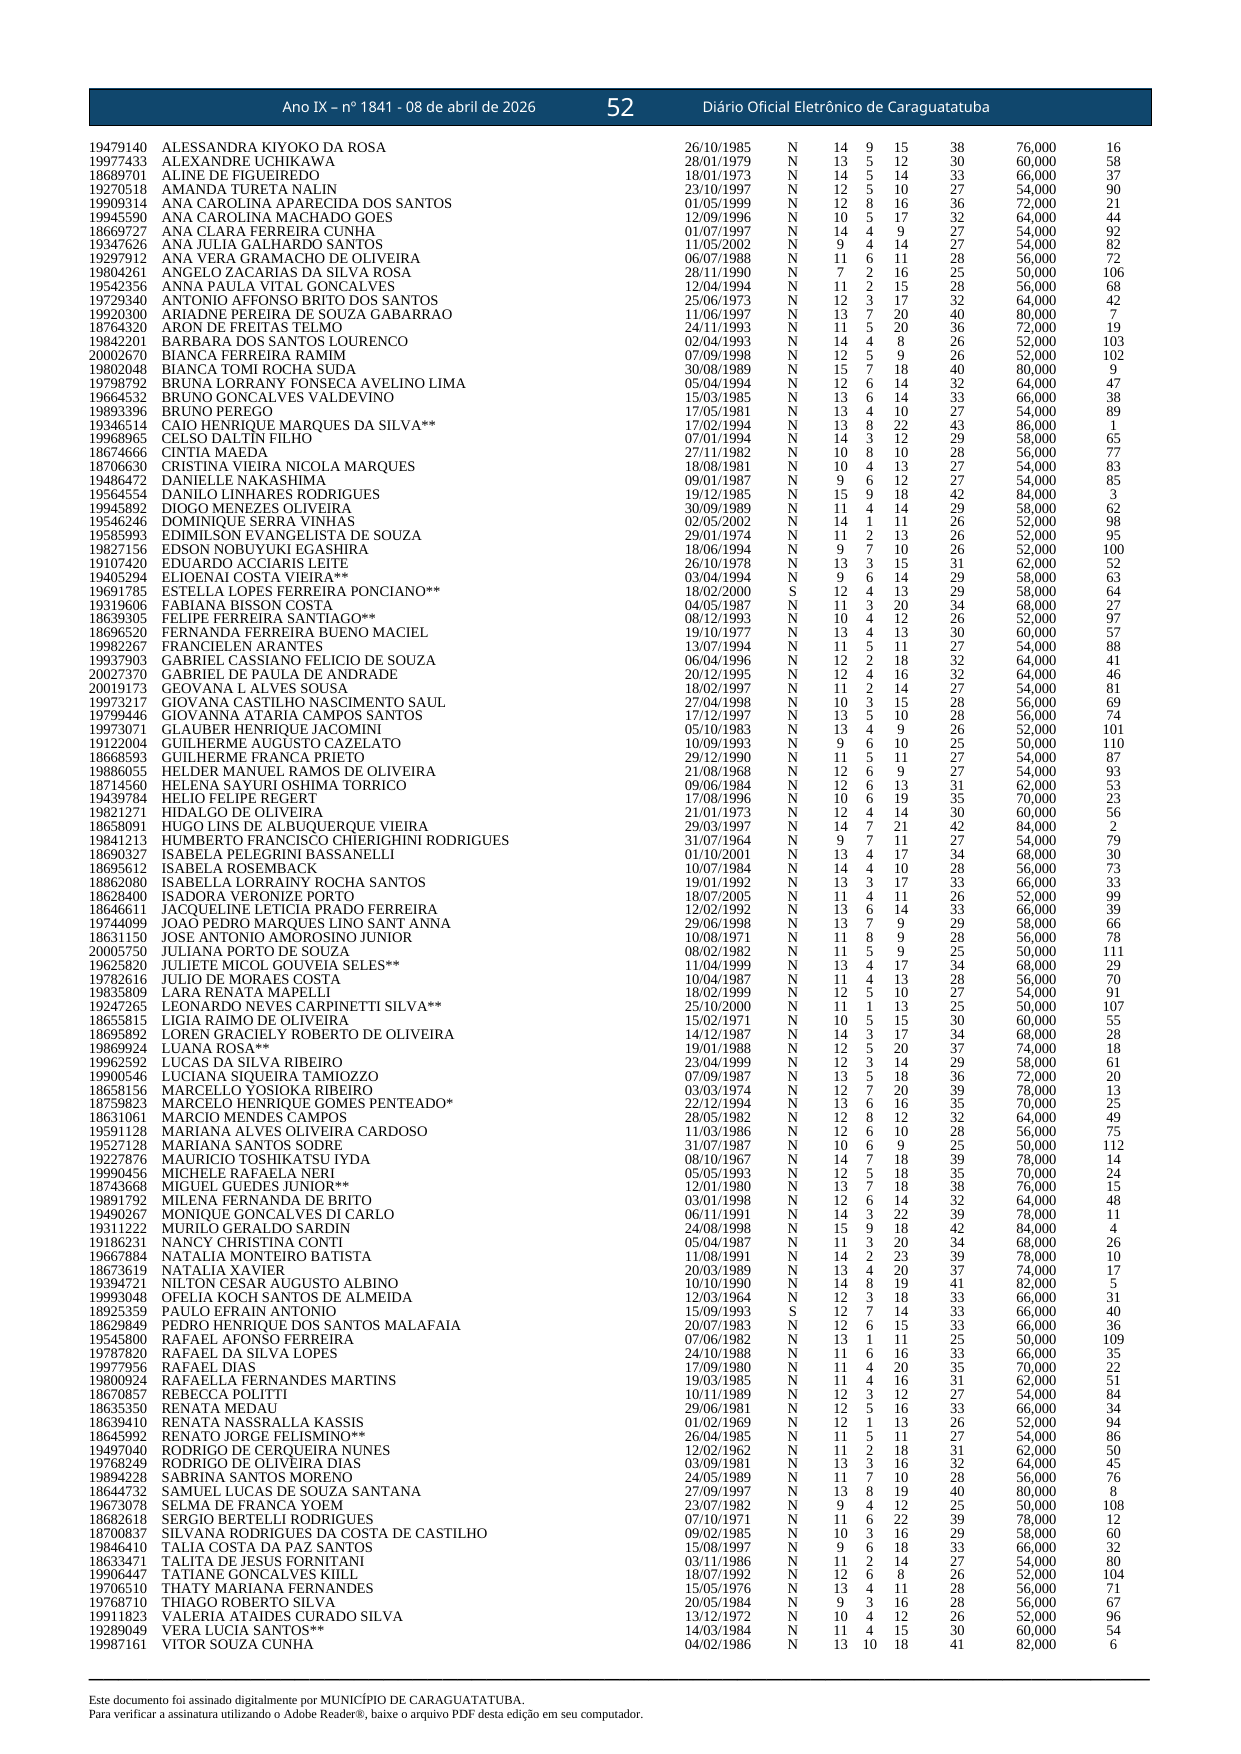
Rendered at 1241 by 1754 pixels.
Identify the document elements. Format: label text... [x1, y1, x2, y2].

text 19973217 GIOVANA CASTILHO NASCIMENTO SAUL 27/04/1998 N 10 3 15 28 56,000 69 [88, 696, 1152, 710]
text 19962592 LUCAS DA SILVA RIBEIRO 23/04/1999 N 12 3 14 29 58,000 61 [88, 1056, 1152, 1070]
text 19439784 HELIO FELIPE REGERT 17/08/1996 N 10 6 19 35 70,000 23 [88, 793, 1152, 807]
text 19900546 LUCIANA SIQUEIRA TAMIOZZO 07/09/1987 N 13 5 18 36 72,000 20 [88, 1070, 1152, 1084]
text 19527128 MARIANA SANTOS SODRE 31/07/1987 N 10 6 9 25 50,000 112 [88, 1139, 1152, 1153]
text 19346514 CAIO HENRIQUE MARQUES DA SILVA** 17/02/1994 N 13 8 22 43 86,000 1 [88, 419, 1152, 433]
text 19542356 ANNA PAULA VITAL GONCALVES 12/04/1994 N 11 2 15 28 56,000 68 [88, 280, 1152, 294]
text 18862080 ISABELLA LORRAINY ROCHA SANTOS 19/01/1992 N 13 3 17 33 66,000 33 [88, 876, 1152, 890]
text 19546246 DOMINIQUE SERRA VINHAS 02/05/2002 N 14 1 11 26 52,000 98 [88, 516, 1152, 530]
text 19842201 BARBARA DOS SANTOS LOURENCO 02/04/1993 N 14 4 8 26 52,000 103 [88, 336, 1152, 349]
text 18658091 HUGO LINS DE ALBUQUERQUE VIEIRA 29/03/1997 N 14 7 21 42 84,000 2 [88, 821, 1152, 834]
text 19920300 ARIADNE PEREIRA DE SOUZA GABARRAO 11/06/1997 N 13 7 20 40 80,000 7 [88, 308, 1152, 322]
text 18743668 MIGUEL GUEDES JUNIOR** 12/01/1980 N 13 7 18 38 76,000 15 [88, 1181, 1152, 1195]
text 18696520 FERNANDA FERREIRA BUENO MACIEL 19/10/1977 N 13 4 13 30 60,000 57 [88, 627, 1152, 641]
text 19691785 ESTELLA LOPES FERREIRA PONCIANO** 18/02/2000 S 12 4 13 29 58,000 64 [88, 585, 1152, 599]
text 18668593 GUILHERME FRANCA PRIETO 29/12/1990 N 11 5 11 27 54,000 87 [88, 751, 1152, 765]
text 18682618 SERGIO BERTELLI RODRIGUES 07/10/1971 N 11 6 22 39 78,000 12 [88, 1513, 1152, 1527]
text 19297912 ANA VERA GRAMACHO DE OLIVEIRA 06/07/1988 N 11 6 11 28 56,000 72 [88, 253, 1152, 266]
text 19479140 ALESSANDRA KIYOKO DA ROSA 26/10/1985 N 14 9 15 38 76,000 16 [88, 142, 1152, 156]
text 19982267 FRANCIELEN ARANTES 13/07/1994 N 11 5 11 27 54,000 88 [88, 641, 1152, 654]
text 19227876 MAURICIO TOSHIKATSU IYDA 08/10/1967 N 14 7 18 39 78,000 14 [88, 1153, 1152, 1167]
text 18925359 PAULO EFRAIN ANTONIO 15/09/1993 S 12 7 14 33 66,000 40 [88, 1306, 1152, 1319]
text 18669727 ANA CLARA FERREIRA CUNHA 01/07/1997 N 14 4 9 27 54,000 92 [88, 225, 1152, 239]
text 19270518 AMANDA TURETA NALIN 23/10/1997 N 12 5 10 27 54,000 90 [88, 183, 1152, 197]
text 19122004 GUILHERME AUGUSTO CAZELATO 10/09/1993 N 9 6 10 25 50,000 110 [88, 737, 1152, 751]
text 19821271 HIDALGO DE OLIVEIRA 21/01/1973 N 12 4 14 30 60,000 56 [88, 807, 1152, 821]
text 19798792 BRUNA LORRANY FONSECA AVELINO LIMA 05/04/1994 N 12 6 14 32 64,000 47 [88, 377, 1152, 391]
text 18673619 NATALIA XAVIER 20/03/1989 N 13 4 20 37 74,000 17 [88, 1264, 1152, 1278]
text 19993048 OFELIA KOCH SANTOS DE ALMEIDA 12/03/1964 N 12 3 18 33 66,000 31 [88, 1292, 1152, 1306]
text 18695612 ISABELA ROSEMBACK 10/07/1984 N 14 4 10 28 56,000 73 [88, 862, 1152, 876]
text 18706630 CRISTINA VIEIRA NICOLA MARQUES 18/08/1981 N 10 4 13 27 54,000 83 [88, 460, 1152, 474]
text 19827156 EDSON NOBUYUKI EGASHIRA 18/06/1994 N 9 7 10 26 52,000 100 [88, 543, 1152, 557]
text 18695892 LOREN GRACIELY ROBERTO DE OLIVEIRA 14/12/1987 N 14 3 17 34 68,000 28 [88, 1028, 1152, 1042]
text 19945892 DIOGO MENEZES OLIVEIRA 30/09/1989 N 11 4 14 29 58,000 62 [88, 502, 1152, 516]
text 19405294 ELIOENAI COSTA VIEIRA** 03/04/1994 N 9 6 14 29 58,000 63 [88, 571, 1152, 585]
text 19490267 MONIQUE GONCALVES DI CARLO 06/11/1991 N 14 3 22 39 78,000 11 [88, 1208, 1152, 1222]
text 19802048 BIANCA TOMI ROCHA SUDA 30/08/1989 N 15 7 18 40 80,000 9 [88, 363, 1152, 377]
text 18690327 ISABELA PELEGRINI BASSANELLI 01/10/2001 N 13 4 17 34 68,000 30 [88, 848, 1152, 862]
text 18639410 RENATA NASSRALLA KASSIS 01/02/1969 N 12 1 13 26 52,000 94 [88, 1416, 1152, 1430]
text 18646611 JACQUELINE LETICIA PRADO FERREIRA 12/02/1992 N 13 6 14 33 66,000 39 [88, 904, 1152, 918]
text 18764320 ARON DE FREITAS TELMO 24/11/1993 N 11 5 20 36 72,000 19 [88, 322, 1152, 336]
text 18635350 RENATA MEDAU 29/06/1981 N 12 5 16 33 66,000 34 [88, 1402, 1152, 1416]
text 18655815 LIGIA RAIMO DE OLIVEIRA 15/02/1971 N 10 5 15 30 60,000 55 [88, 1014, 1152, 1028]
text 19667884 NATALIA MONTEIRO BATISTA 11/08/1991 N 14 2 23 39 78,000 10 [88, 1250, 1152, 1264]
text 18759823 MARCELO HENRIQUE GOMES PENTEADO* 22/12/1994 N 13 6 16 35 70,000 25 [88, 1098, 1152, 1112]
text 19394721 NILTON CESAR AUGUSTO ALBINO 10/10/1990 N 14 8 19 41 82,000 5 [88, 1278, 1152, 1292]
text 18670857 REBECCA POLITTI 10/11/1989 N 12 3 12 27 54,000 84 [88, 1389, 1152, 1402]
text 19545800 RAFAEL AFONSO FERREIRA 07/06/1982 N 13 1 11 25 50,000 109 [88, 1333, 1152, 1347]
text 19289049 VERA LUCIA SANTOS** 14/03/1984 N 11 4 15 30 60,000 54 [88, 1624, 1152, 1638]
text 18689701 ALINE DE FIGUEIREDO 18/01/1973 N 14 5 14 33 66,000 37 [88, 169, 1152, 183]
text 18631061 MARCIO MENDES CAMPOS 28/05/1982 N 12 8 12 32 64,000 49 [88, 1112, 1152, 1125]
text 19968965 CELSO DALTIN FILHO 07/01/1994 N 14 3 12 29 58,000 65 [88, 433, 1152, 447]
text 19706510 THATY MARIANA FERNANDES 15/05/1976 N 13 4 11 28 56,000 71 [88, 1583, 1152, 1596]
text 19585993 EDIMILSON EVANGELISTA DE SOUZA 29/01/1974 N 11 2 13 26 52,000 95 [88, 530, 1152, 543]
text 19804261 ANGELO ZACARIAS DA SILVA ROSA 28/11/1990 N 7 2 16 25 50,000 106 [88, 266, 1152, 280]
text 19787820 RAFAEL DA SILVA LOPES 24/10/1988 N 11 6 16 33 66,000 35 [88, 1347, 1152, 1361]
text 19347626 ANA JULIA GALHARDO SANTOS 11/05/2002 N 9 4 14 27 54,000 82 [88, 239, 1152, 253]
text 19486472 DANIELLE NAKASHIMA 09/01/1987 N 9 6 12 27 54,000 85 [88, 474, 1152, 488]
text 19893396 BRUNO PEREGO 17/05/1981 N 13 4 10 27 54,000 89 [88, 405, 1152, 419]
text 18700837 SILVANA RODRIGUES DA COSTA DE CASTILHO 09/02/1985 N 10 3 16 29 58,000 60 [88, 1527, 1152, 1541]
text 18674666 CINTIA MAEDA 27/11/1982 N 10 8 10 28 56,000 77 [88, 447, 1152, 460]
text 19319606 FABIANA BISSON COSTA 04/05/1987 N 11 3 20 34 68,000 27 [88, 599, 1152, 613]
text 19977956 RAFAEL DIAS 17/09/1980 N 11 4 20 35 70,000 22 [88, 1361, 1152, 1375]
text 19886055 HELDER MANUEL RAMOS DE OLIVEIRA 21/08/1968 N 12 6 9 27 54,000 93 [88, 765, 1152, 779]
text 19800924 RAFAELLA FERNANDES MARTINS 19/03/1985 N 11 4 16 31 62,000 51 [88, 1375, 1152, 1389]
text 19891792 MILENA FERNANDA DE BRITO 03/01/1998 N 12 6 14 32 64,000 48 [88, 1195, 1152, 1208]
text 19186231 NANCY CHRISTINA CONTI 05/04/1987 N 11 3 20 34 68,000 26 [88, 1236, 1152, 1250]
text 19911823 VALERIA ATAIDES CURADO SILVA 13/12/1972 N 10 4 12 26 52,000 96 [88, 1610, 1152, 1624]
text 20019173 GEOVANA L ALVES SOUSA 18/02/1997 N 11 2 14 27 54,000 81 [88, 682, 1152, 696]
text 19869924 LUANA ROSA** 19/01/1988 N 12 5 20 37 74,000 18 [88, 1042, 1152, 1056]
text 20027370 GABRIEL DE PAULA DE ANDRADE 20/12/1995 N 12 4 16 32 64,000 46 [88, 668, 1152, 682]
text 18629849 PEDRO HENRIQUE DOS SANTOS MALAFAIA 20/07/1983 N 12 6 15 33 66,000 36 [88, 1319, 1152, 1333]
text 19973071 GLAUBER HENRIQUE JACOMINI 05/10/1983 N 13 4 9 26 52,000 101 [88, 724, 1152, 737]
text 19247265 LEONARDO NEVES CARPINETTI SILVA** 25/10/2000 N 11 1 13 25 50,000 107 [88, 1001, 1152, 1014]
text 19894228 SABRINA SANTOS MORENO 24/05/1989 N 11 7 10 28 56,000 76 [88, 1472, 1152, 1486]
text 19987161 VITOR SOUZA CUNHA 04/02/1986 N 13 10 18 41 82,000 6 [88, 1638, 1152, 1652]
text 19799446 GIOVANNA ATARIA CAMPOS SANTOS 17/12/1997 N 13 5 10 28 56,000 74 [88, 710, 1152, 724]
text 18645992 RENATO JORGE FELISMINO** 26/04/1985 N 11 5 11 27 54,000 86 [88, 1430, 1152, 1444]
text 19768710 THIAGO ROBERTO SILVA 20/05/1984 N 9 3 16 28 56,000 67 [88, 1596, 1152, 1610]
text 19625820 JULIETE MICOL GOUVEIA SELES** 11/04/1999 N 13 4 17 34 68,000 29 [88, 959, 1152, 973]
text 18714560 HELENA SAYURI OSHIMA TORRICO 09/06/1984 N 12 6 13 31 62,000 53 [88, 779, 1152, 793]
text 19664532 BRUNO GONCALVES VALDEVINO 15/03/1985 N 13 6 14 33 66,000 38 [88, 391, 1152, 405]
text 19835809 LARA RENATA MAPELLI 18/02/1999 N 12 5 10 27 54,000 91 [88, 987, 1152, 1001]
text 18658156 MARCELLO YOSIOKA RIBEIRO 03/03/1974 N 12 7 20 39 78,000 13 [88, 1084, 1152, 1098]
text 19945590 ANA CAROLINA MACHADO GOES 12/09/1996 N 10 5 17 32 64,000 44 [88, 211, 1152, 225]
text 20002670 BIANCA FERREIRA RAMIM 07/09/1998 N 12 5 9 26 52,000 102 [88, 349, 1152, 363]
text 19768249 RODRIGO DE OLIVEIRA DIAS 03/09/1981 N 13 3 16 32 64,000 45 [88, 1458, 1152, 1472]
text 18633471 TALITA DE JESUS FORNITANI 03/11/1986 N 11 2 14 27 54,000 80 [88, 1555, 1152, 1569]
text 20005750 JULIANA PORTO DE SOUZA 08/02/1982 N 11 5 9 25 50,000 111 [88, 945, 1152, 959]
text 19977433 ALEXANDRE UCHIKAWA 28/01/1979 N 13 5 12 30 60,000 58 [88, 156, 1152, 169]
text 19107420 EDUARDO ACCIARIS LEITE 26/10/1978 N 13 3 15 31 62,000 52 [88, 557, 1152, 571]
text 19906447 TATIANE GONCALVES KIILL 18/07/1992 N 12 6 8 26 52,000 104 [88, 1569, 1152, 1583]
text 19846410 TALIA COSTA DA PAZ SANTOS 15/08/1997 N 9 6 18 33 66,000 32 [88, 1541, 1152, 1555]
text 18628400 ISADORA VERONIZE PORTO 18/07/2005 N 11 4 11 26 52,000 99 [88, 890, 1152, 904]
text 19744099 JOAO PEDRO MARQUES LINO SANT ANNA 29/06/1998 N 13 7 9 29 58,000 66 [88, 918, 1152, 931]
text 19729340 ANTONIO AFFONSO BRITO DOS SANTOS 25/06/1973 N 12 3 17 32 64,000 42 [88, 294, 1152, 308]
text 19497040 RODRIGO DE CERQUEIRA NUNES 12/02/1962 N 11 2 18 31 62,000 50 [88, 1444, 1152, 1458]
text 19990456 MICHELE RAFAELA NERI 05/05/1993 N 12 5 18 35 70,000 24 [88, 1167, 1152, 1181]
text 19909314 ANA CAROLINA APARECIDA DOS SANTOS 01/05/1999 N 12 8 16 36 72,000 21 [88, 197, 1152, 211]
text 19841213 HUMBERTO FRANCISCO CHIERIGHINI RODRIGUES 31/07/1964 N 9 7 11 27 54,000 79 [88, 834, 1152, 848]
text 19782616 JULIO DE MORAES COSTA 10/04/1987 N 11 4 13 28 56,000 70 [88, 973, 1152, 987]
text 18639305 FELIPE FERREIRA SANTIAGO** 08/12/1993 N 10 4 12 26 52,000 97 [88, 613, 1152, 627]
text 19591128 MARIANA ALVES OLIVEIRA CARDOSO 11/03/1986 N 12 6 10 28 56,000 75 [88, 1125, 1152, 1139]
text 19937903 GABRIEL CASSIANO FELICIO DE SOUZA 06/04/1996 N 12 2 18 32 64,000 41 [88, 654, 1152, 668]
text 19673078 SELMA DE FRANCA YOEM 23/07/1982 N 9 4 12 25 50,000 108 [88, 1499, 1152, 1513]
text 18644732 SAMUEL LUCAS DE SOUZA SANTANA 27/09/1997 N 13 8 19 40 80,000 8 [88, 1486, 1152, 1499]
text 19564554 DANILO LINHARES RODRIGUES 19/12/1985 N 15 9 18 42 84,000 3 [88, 488, 1152, 502]
text 19311222 MURILO GERALDO SARDIN 24/08/1998 N 15 9 18 42 84,000 4 [88, 1222, 1152, 1236]
text 18631150 JOSE ANTONIO AMOROSINO JUNIOR 10/08/1971 N 11 8 9 28 56,000 78 [88, 931, 1152, 945]
